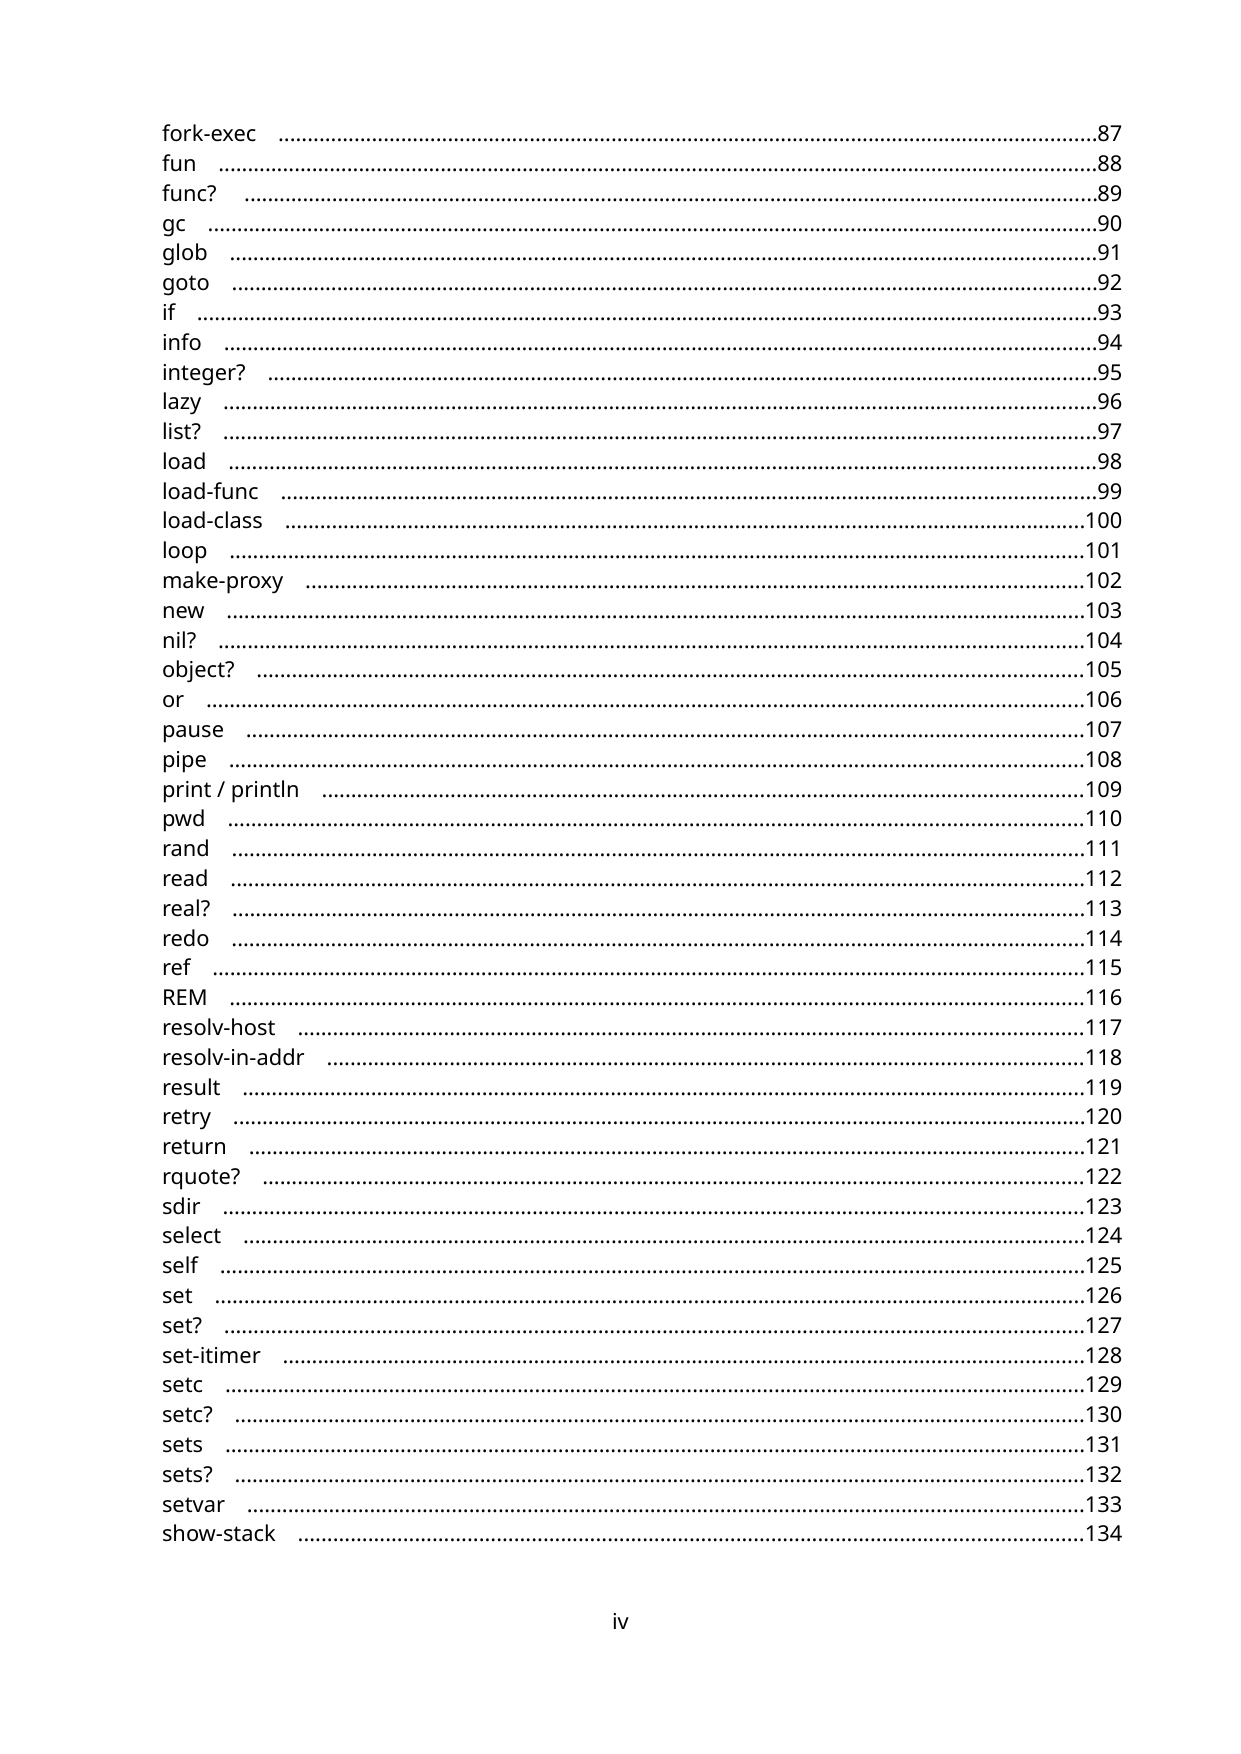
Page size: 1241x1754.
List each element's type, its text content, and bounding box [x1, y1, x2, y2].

text setvar 133 [162, 1488, 1122, 1518]
text read 112 [162, 863, 1122, 893]
text setc? 130 [162, 1399, 1122, 1429]
text set 126 [162, 1280, 1122, 1310]
text sdir 123 [162, 1191, 1122, 1220]
text load 98 [162, 446, 1122, 476]
text rquote? 122 [162, 1161, 1122, 1191]
text integer? 95 [162, 356, 1122, 386]
text set? 127 [162, 1310, 1122, 1339]
text pipe 108 [162, 744, 1122, 773]
text loop 101 [162, 535, 1122, 565]
text resolv-in-addr 118 [162, 1042, 1122, 1071]
text set-itimer 128 [162, 1339, 1122, 1369]
text sets 131 [162, 1429, 1122, 1459]
text redo 114 [162, 922, 1122, 952]
text fun 88 [162, 148, 1122, 178]
text func? 89 [162, 178, 1122, 207]
text make-proxy 102 [162, 565, 1122, 595]
text print / println 109 [162, 773, 1122, 803]
text gc 90 [162, 207, 1122, 237]
text show-stack 134 [162, 1518, 1122, 1548]
text if 93 [162, 297, 1122, 327]
text load-func 99 [162, 476, 1122, 505]
text object? 105 [162, 654, 1122, 684]
text sets? 132 [162, 1459, 1122, 1488]
text return 121 [162, 1131, 1122, 1161]
text resolv-host 117 [162, 1012, 1122, 1042]
text info 94 [162, 327, 1122, 356]
text setc 129 [162, 1369, 1122, 1399]
text self 125 [162, 1250, 1122, 1280]
text list? 97 [162, 416, 1122, 446]
text result 119 [162, 1071, 1122, 1101]
text rand 111 [162, 833, 1122, 863]
text nil? 104 [162, 624, 1122, 654]
text pwd 110 [162, 803, 1122, 833]
text load-class 100 [162, 505, 1122, 535]
text goto 92 [162, 267, 1122, 297]
text pause 107 [162, 714, 1122, 744]
text glob 91 [162, 237, 1122, 267]
text lazy 96 [162, 386, 1122, 416]
text fork-exec 87 [162, 118, 1122, 148]
text select 124 [162, 1220, 1122, 1250]
text retry 120 [162, 1101, 1122, 1131]
text ref 115 [162, 952, 1122, 982]
text REM 116 [162, 982, 1122, 1012]
text or 106 [162, 684, 1122, 714]
text real? 113 [162, 893, 1122, 922]
text new 103 [162, 595, 1122, 624]
